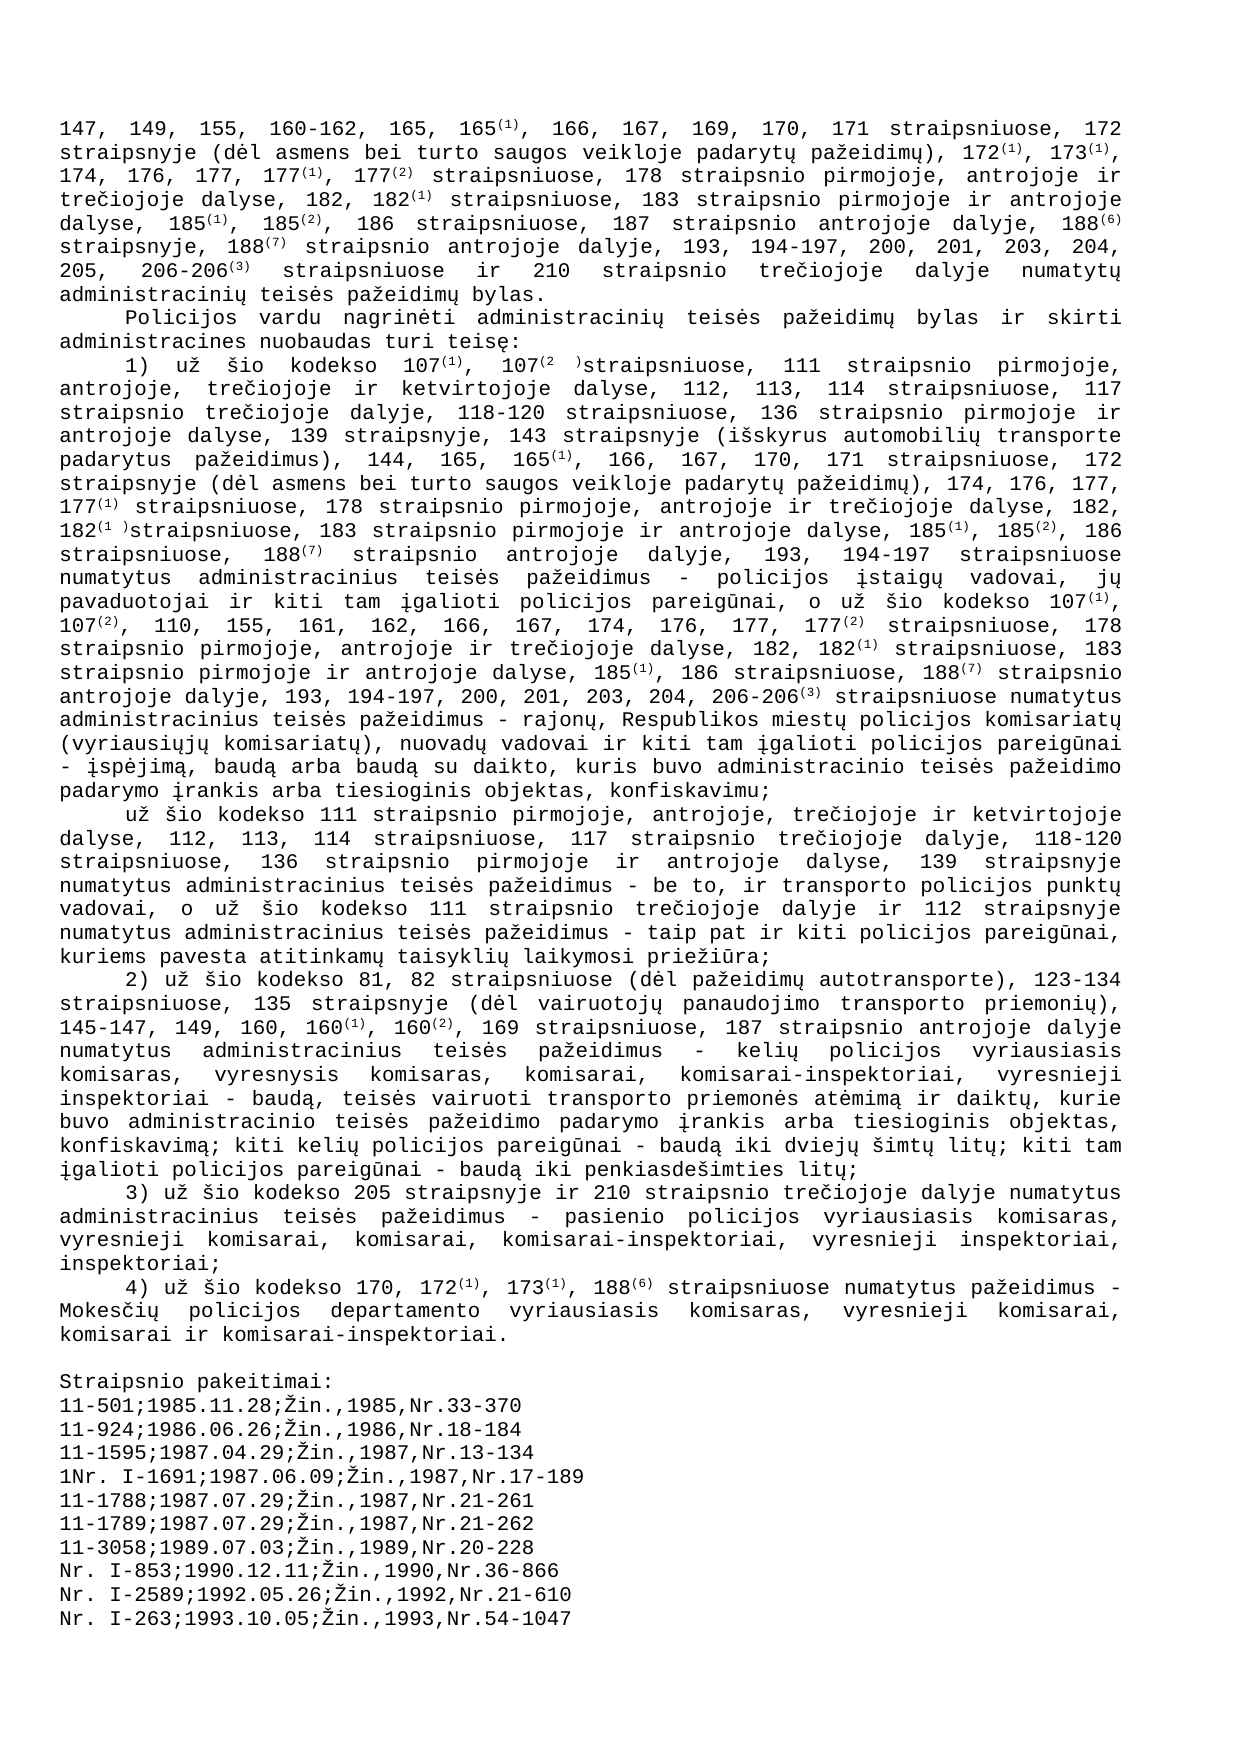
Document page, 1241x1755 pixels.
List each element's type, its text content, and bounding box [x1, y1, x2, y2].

text Nr. I-263;1993.10.05;Žin.,1993,Nr.54-1047 [59, 1608, 1122, 1631]
text 1Nr. I-1691;1987.06.09;Žin.,1987,Nr.17-189 [59, 1466, 1122, 1489]
text 2) už šio kodekso 81, 82 straipsniuose (dėl pažeidimų autotransporte), 123-134 straipsniuose, 135 straipsnyje (dėl vairuotojų panaudojimo transporto priemonių), 145-147, 149, 160, 160(1), 160(2), 169 straipsniuose, 187 straipsnio antrojoje dalyje numatytus administracinius teisės pažeidimus - kelių policijos vyriausiasis komisaras, vyresnysis komisaras, komisarai, komisarai-inspektoriai, vyresnieji inspektoriai - baudą, teisės vairuoti transporto priemonės atėmimą ir daiktų, kurie buvo administracinio teisės pažeidimo padarymo įrankis arba tiesioginis objektas, konfiskavimą; kiti kelių policijos pareigūnai - baudą iki dviejų šimtų litų; kiti tam įgalioti policijos pareigūnai - baudą iki penkiasdešimties litų; [59, 969, 1122, 1182]
text Nr. I-2589;1992.05.26;Žin.,1992,Nr.21-610 [59, 1584, 1122, 1608]
text Nr. I-853;1990.12.11;Žin.,1990,Nr.36-866 [59, 1561, 1122, 1584]
text 11-924;1986.06.26;Žin.,1986,Nr.18-184 [59, 1419, 1122, 1442]
text 11-501;1985.11.28;Žin.,1985,Nr.33-370 [59, 1395, 1122, 1419]
text 11-1595;1987.04.29;Žin.,1987,Nr.13-134 [59, 1442, 1122, 1466]
text už šio kodekso 111 straipsnio pirmojoje, antrojoje, trečiojoje ir ketvirtojoje dalyse, 112, 113, 114 straipsniuose, 117 straipsnio trečiojoje dalyje, 118-120 straipsniuose, 136 straipsnio pirmojoje ir antrojoje dalyse, 139 straipsnyje numatytus administracinius teisės pažeidimus - be to, ir transporto policijos punktų vadovai, o už šio kodekso 111 straipsnio trečiojoje dalyje ir 112 straipsnyje numatytus administracinius teisės pažeidimus - taip pat ir kiti policijos pareigūnai, kuriems pavesta atitinkamų taisyklių laikymosi priežiūra; [59, 804, 1122, 969]
text 11-1789;1987.07.29;Žin.,1987,Nr.21-262 [59, 1513, 1122, 1537]
text 11-3058;1989.07.03;Žin.,1989,Nr.20-228 [59, 1537, 1122, 1561]
text 3) už šio kodekso 205 straipsnyje ir 210 straipsnio trečiojoje dalyje numatytus administracinius teisės pažeidimus - pasienio policijos vyriausiasis komisaras, vyresnieji komisarai, komisarai, komisarai-inspektoriai, vyresnieji inspektoriai, inspektoriai; [59, 1182, 1122, 1277]
text 4) už šio kodekso 170, 172(1), 173(1), 188(6) straipsniuose numatytus pažeidimus - Mokesčių policijos departamento vyriausiasis komisaras, vyresnieji komisarai, komisarai ir komisarai-inspektoriai. [59, 1277, 1122, 1348]
text Policijos vardu nagrinėti administracinių teisės pažeidimų bylas ir skirti administracines nuobaudas turi teisę: [59, 307, 1122, 354]
text 11-1788;1987.07.29;Žin.,1987,Nr.21-261 [59, 1489, 1122, 1513]
text Straipsnio pakeitimai: [59, 1371, 1122, 1395]
text 147, 149, 155, 160-162, 165, 165(1), 166, 167, 169, 170, 171 straipsniuose, 172 straipsnyje (dėl asmens bei turto saugos veikloje padarytų pažeidimų), 172(1), 173(1), 174, 176, 177, 177(1), 177(2) straipsniuose, 178 straipsnio pirmojoje, antrojoje ir trečiojoje dalyse, 182, 182(1) straipsniuose, 183 straipsnio pirmojoje ir antrojoje dalyse, 185(1), 185(2), 186 straipsniuose, 187 straipsnio antrojoje dalyje, 188(6) straipsnyje, 188(7) straipsnio antrojoje dalyje, 193, 194-197, 200, 201, 203, 204, 205, 206-206(3) straipsniuose ir 210 straipsnio trečiojoje dalyje numatytų administracinių teisės pažeidimų bylas. [59, 118, 1122, 307]
text 1) už šio kodekso 107(1), 107(2 )straipsniuose, 111 straipsnio pirmojoje, antrojoje, trečiojoje ir ketvirtojoje dalyse, 112, 113, 114 straipsniuose, 117 straipsnio trečiojoje dalyje, 118-120 straipsniuose, 136 straipsnio pirmojoje ir antrojoje dalyse, 139 straipsnyje, 143 straipsnyje (išskyrus automobilių transporte padarytus pažeidimus), 144, 165, 165(1), 166, 167, 170, 171 straipsniuose, 172 straipsnyje (dėl asmens bei turto saugos veikloje padarytų pažeidimų), 174, 176, 177, 177(1) straipsniuose, 178 straipsnio pirmojoje, antrojoje ir trečiojoje dalyse, 182, 182(1 )straipsniuose, 183 straipsnio pirmojoje ir antrojoje dalyse, 185(1), 185(2), 186 straipsniuose, 188(7) straipsnio antrojoje dalyje, 193, 194-197 straipsniuose numatytus administracinius teisės pažeidimus - policijos įstaigų vadovai, jų pavaduotojai ir kiti tam įgalioti policijos pareigūnai, o už šio kodekso 107(1), 107(2), 110, 155, 161, 162, 166, 167, 174, 176, 177, 177(2) straipsniuose, 178 straipsnio pirmojoje, antrojoje ir trečiojoje dalyse, 182, 182(1) straipsniuose, 183 straipsnio pirmojoje ir antrojoje dalyse, 185(1), 186 straipsniuose, 188(7) straipsnio antrojoje dalyje, 193, 194-197, 200, 201, 203, 204, 206-206(3) straipsniuose numatytus administracinius teisės pažeidimus - rajonų, Respublikos miestų policijos komisariatų (vyriausiųjų komisariatų), nuovadų vadovai ir kiti tam įgalioti policijos pareigūnai - įspėjimą, baudą arba baudą su daikto, kuris buvo administracinio teisės pažeidimo padarymo įrankis arba tiesioginis objektas, konfiskavimu; [59, 354, 1122, 804]
